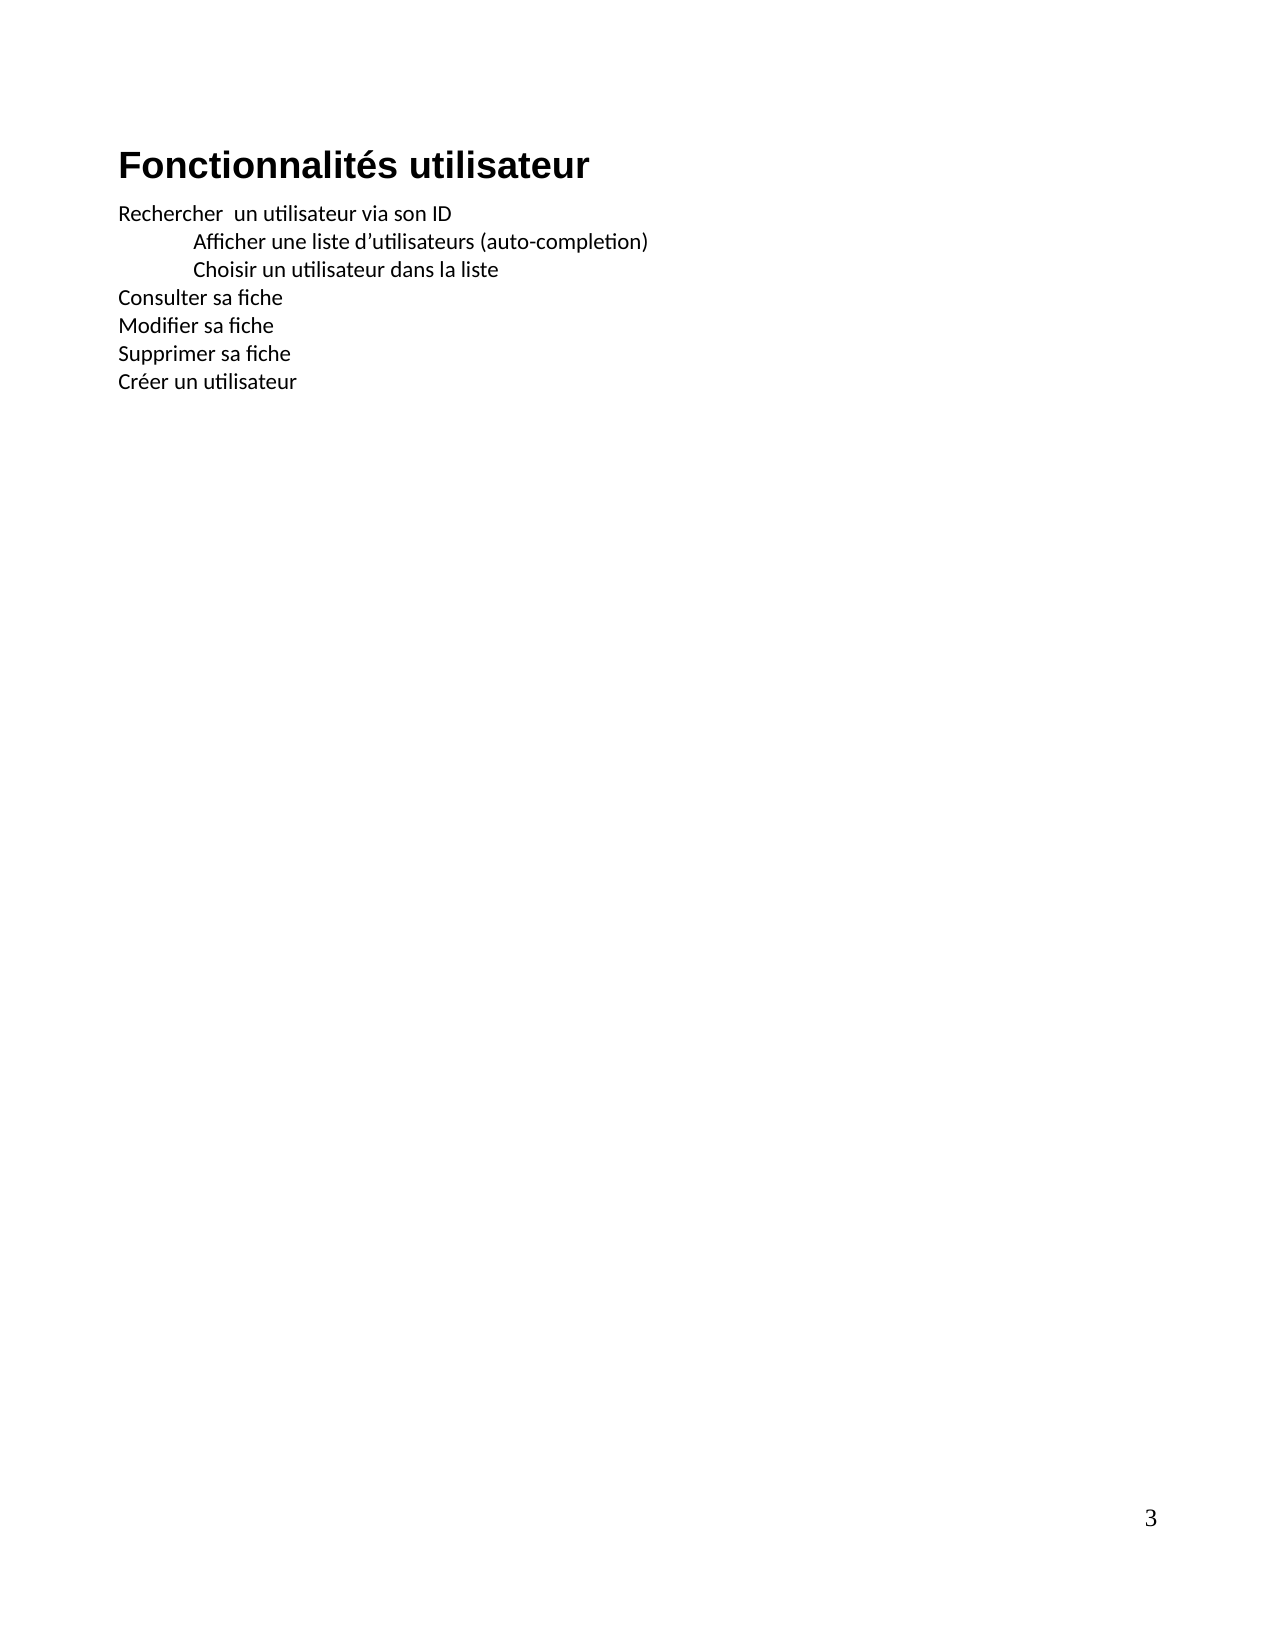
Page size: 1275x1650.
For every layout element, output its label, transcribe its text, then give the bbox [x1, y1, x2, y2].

subtitle Fonctionnalités utilisateur [118, 143, 1157, 187]
text Créer un utilisateur [118, 367, 1157, 395]
text Afficher une liste d’utilisateurs (auto-completion) [118, 227, 1157, 255]
text Consulter sa fiche [118, 283, 1157, 311]
text Choisir un utilisateur dans la liste [118, 255, 1157, 283]
text Rechercher un utilisateur via son ID [118, 199, 1157, 227]
text Supprimer sa fiche [118, 339, 1157, 367]
text Modifier sa fiche [118, 311, 1157, 339]
